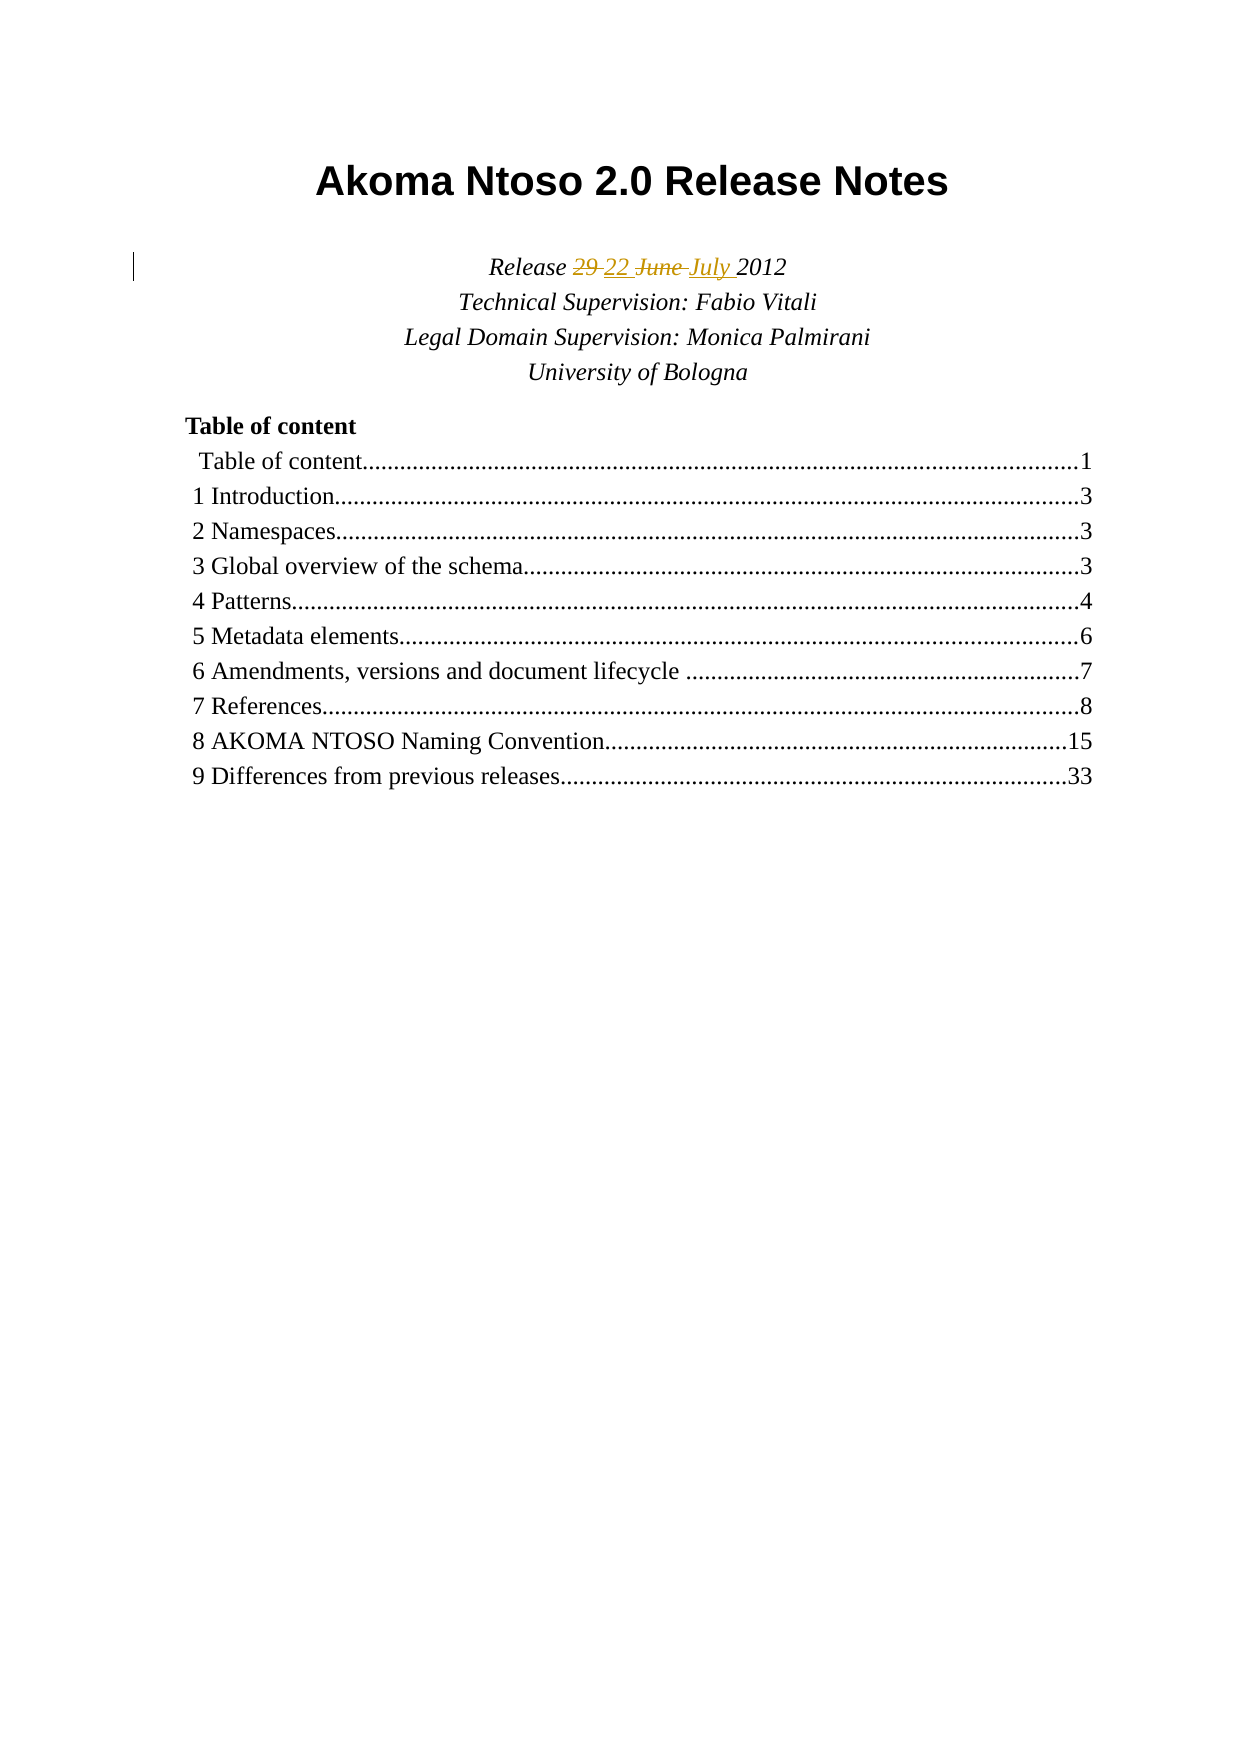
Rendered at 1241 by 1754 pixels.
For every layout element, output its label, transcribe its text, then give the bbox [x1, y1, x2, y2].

text Legal Domain Supervision: Monica Palmirani [148, 322, 1092, 351]
text Table of content 1 [192, 446, 1092, 474]
text 8 AKOMA NTOSO Naming Convention 15 [192, 726, 1092, 754]
text 3 Global overview of the schema 3 [192, 551, 1092, 579]
text 6 Amendments, versions and document lifecycle 7 [192, 656, 1092, 684]
text Release 22 July 2012 [148, 252, 1092, 281]
text 1 Introduction 3 [192, 481, 1092, 509]
text University of Bologna [148, 357, 1092, 386]
text 4 Patterns 4 [192, 586, 1092, 614]
text Technical Supervision: Fabio Vitali [148, 287, 1092, 316]
text 9 Differences from previous releases 33 [192, 761, 1092, 789]
subtitle Table of content [148, 411, 1092, 439]
text 2 Namespaces 3 [192, 516, 1092, 544]
text 5 Metadata elements 6 [192, 621, 1092, 649]
title Akoma Ntoso 2.0 Release Notes [148, 156, 1092, 204]
text 7 References 8 [192, 691, 1092, 719]
